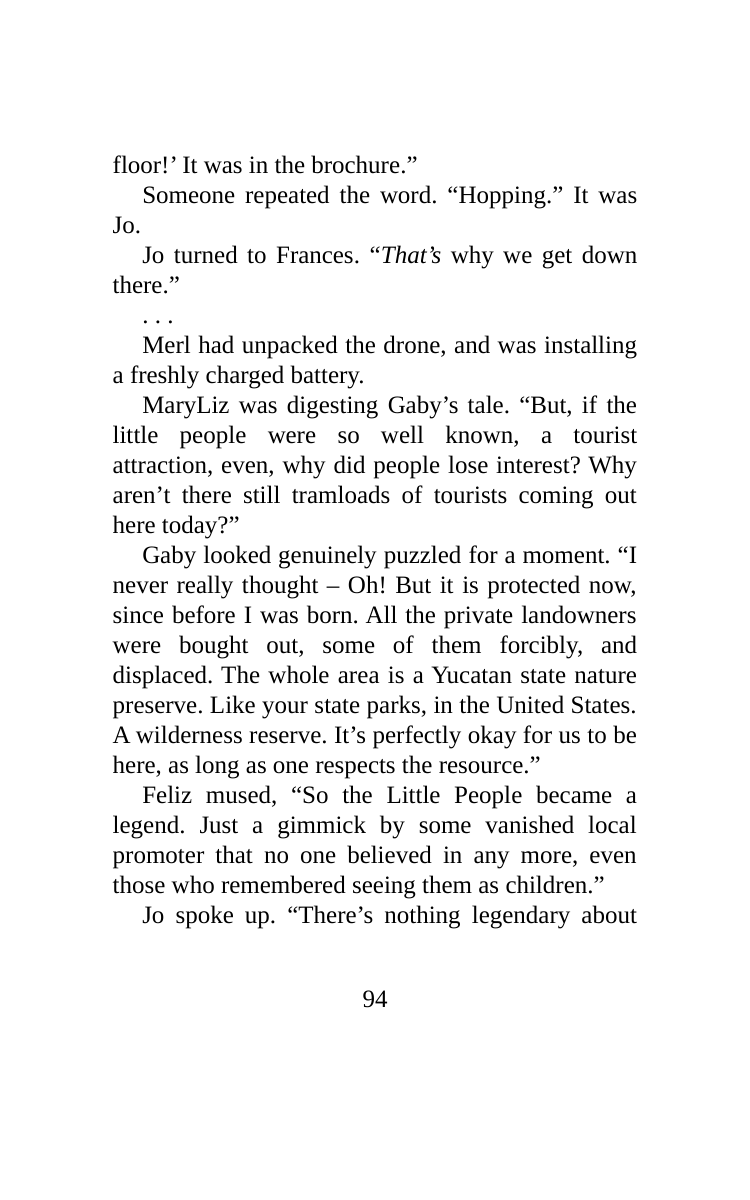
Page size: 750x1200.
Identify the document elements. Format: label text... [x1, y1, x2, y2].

text MaryLiz was digesting Gaby’s tale. “But, if the little people were so well known, a tourist attraction, even, why did people lose interest? Why aren’t there still tramloads of tourists coming out here today?” [112, 390, 637, 540]
text Feliz mused, “So the Little People became a legend. Just a gimmick by some vanished local promoter that no one believed in any more, even those who remembered seeing them as children.” [112, 780, 637, 900]
text Someone repeated the word. “Hopping.” It was Jo. [112, 180, 637, 240]
text . . . [112, 300, 637, 330]
text Gaby looked genuinely puzzled for a moment. “I never really thought – Oh! But it is protected now, since before I was born. All the private landowners were bought out, some of them forcibly, and displaced. The whole area is a Yucatan state nature preserve. Like your state parks, in the United States. A wilderness reserve. It’s perfectly okay for us to be here, as long as one respects the resource.” [112, 540, 637, 780]
text Jo turned to Frances. “That’s why we get down there.” [112, 240, 637, 300]
text floor!’ It was in the brochure.” [112, 150, 637, 180]
text Merl had unpacked the drone, and was installing a freshly charged battery. [112, 330, 637, 390]
text Jo spoke up. “There’s nothing legendary about [112, 900, 637, 930]
